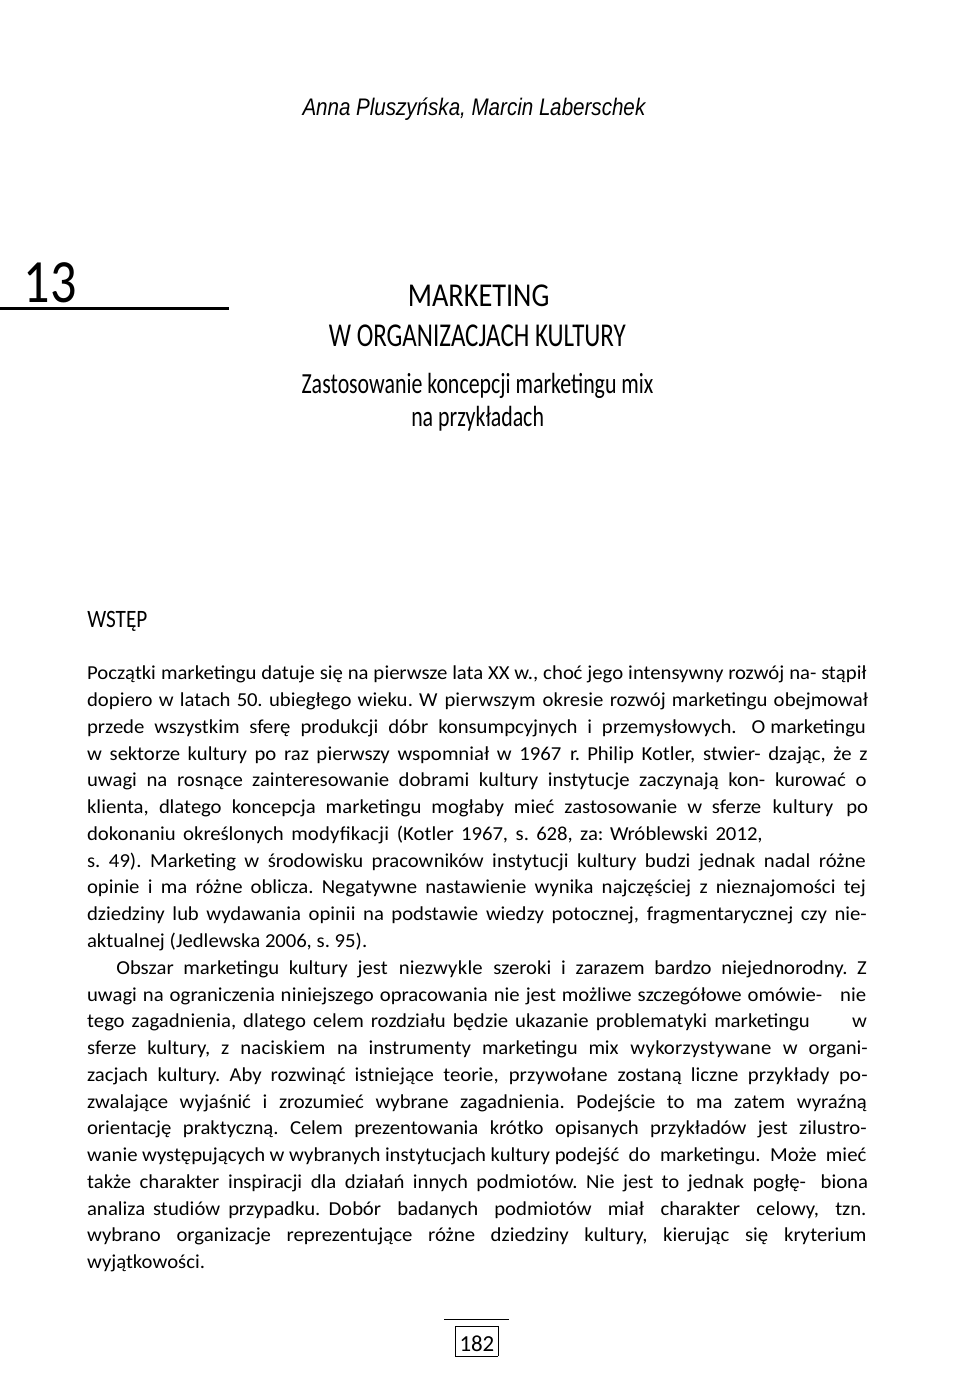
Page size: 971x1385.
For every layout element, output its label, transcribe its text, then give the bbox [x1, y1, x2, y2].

text Obszar marketingu kultury jest niezwykle szeroki i zarazem bardzo niejednorodny. Z uwagi na ograniczenia niniejszego opracowania nie jest możliwe szczegółowe omówie- nie tego zagadnienia, dlatego celem rozdziału będzie ukazanie problematyki marketingu w sferze kultury, z naciskiem na instrumenty marketingu mix wykorzystywane w organi- zacjach kultury. Aby rozwinąć istniejące teorie, przywołane zostaną liczne przykłady po- zwalające wyjaśnić i zrozumieć wybrane zagadnienia. Podejście to ma zatem wyraźną orientację praktyczną. Celem prezentowania krótko opisanych przykładów jest zilustro- wanie występujących w wybranych instytucjach kultury podejść do marketingu. Może mieć także charakter inspiracji dla działań innych podmiotów. Nie jest to jednak pogłę- biona analiza studiów przypadku. Dobór badanych podmiotów miał charakter celowy, tzn. wybrano organizacje reprezentujące różne dziedziny kultury, kierując się kryterium wyjątkowości. [87, 955, 868, 1273]
text [0, 310, 229, 318]
text W ORGANIZACJACH KULTURY [297, 314, 657, 355]
text Zastosowanie koncepcji marketingu mix na przykładach [298, 367, 657, 433]
text 13 [0, 243, 229, 307]
text Anna Pluszyńska, Marcin Laberschek [302, 93, 879, 121]
text MARKETING [298, 274, 659, 314]
text Początki marketingu datuje się na pierwsze lata XX w., choć jego intensywny rozwój na- stąpił dopiero w latach 50. ubiegłego wieku. W pierwszym okresie rozwój marketingu obejmował przede wszystkim sferę produkcji dóbr konsumpcyjnych i przemysłowych. O marketingu w sektorze kultury po raz pierwszy wspomniał w 1967 r. Philip Kotler, stwier- dzając, że z uwagi na rosnące zainteresowanie dobrami kultury instytucje zaczynają kon- kurować o klienta, dlatego koncepcja marketingu mogłaby mieć zastosowanie w sferze kultury po dokonaniu określonych modyfikacji (Kotler 1967, s. 628, za: Wróblewski 2012, [87, 660, 868, 845]
text WSTĘP [87, 603, 879, 634]
text s. 49). Marketing w środowisku pracowników instytucji kultury budzi jednak nadal różne opinie i ma różne oblicza. Negatywne nastawienie wynika najczęściej z nieznajomości tej dziedziny lub wydawania opinii na podstawie wiedzy potocznej, fragmentarycznej czy nie- aktualnej (Jedlewska 2006, s. 95). [87, 848, 868, 952]
